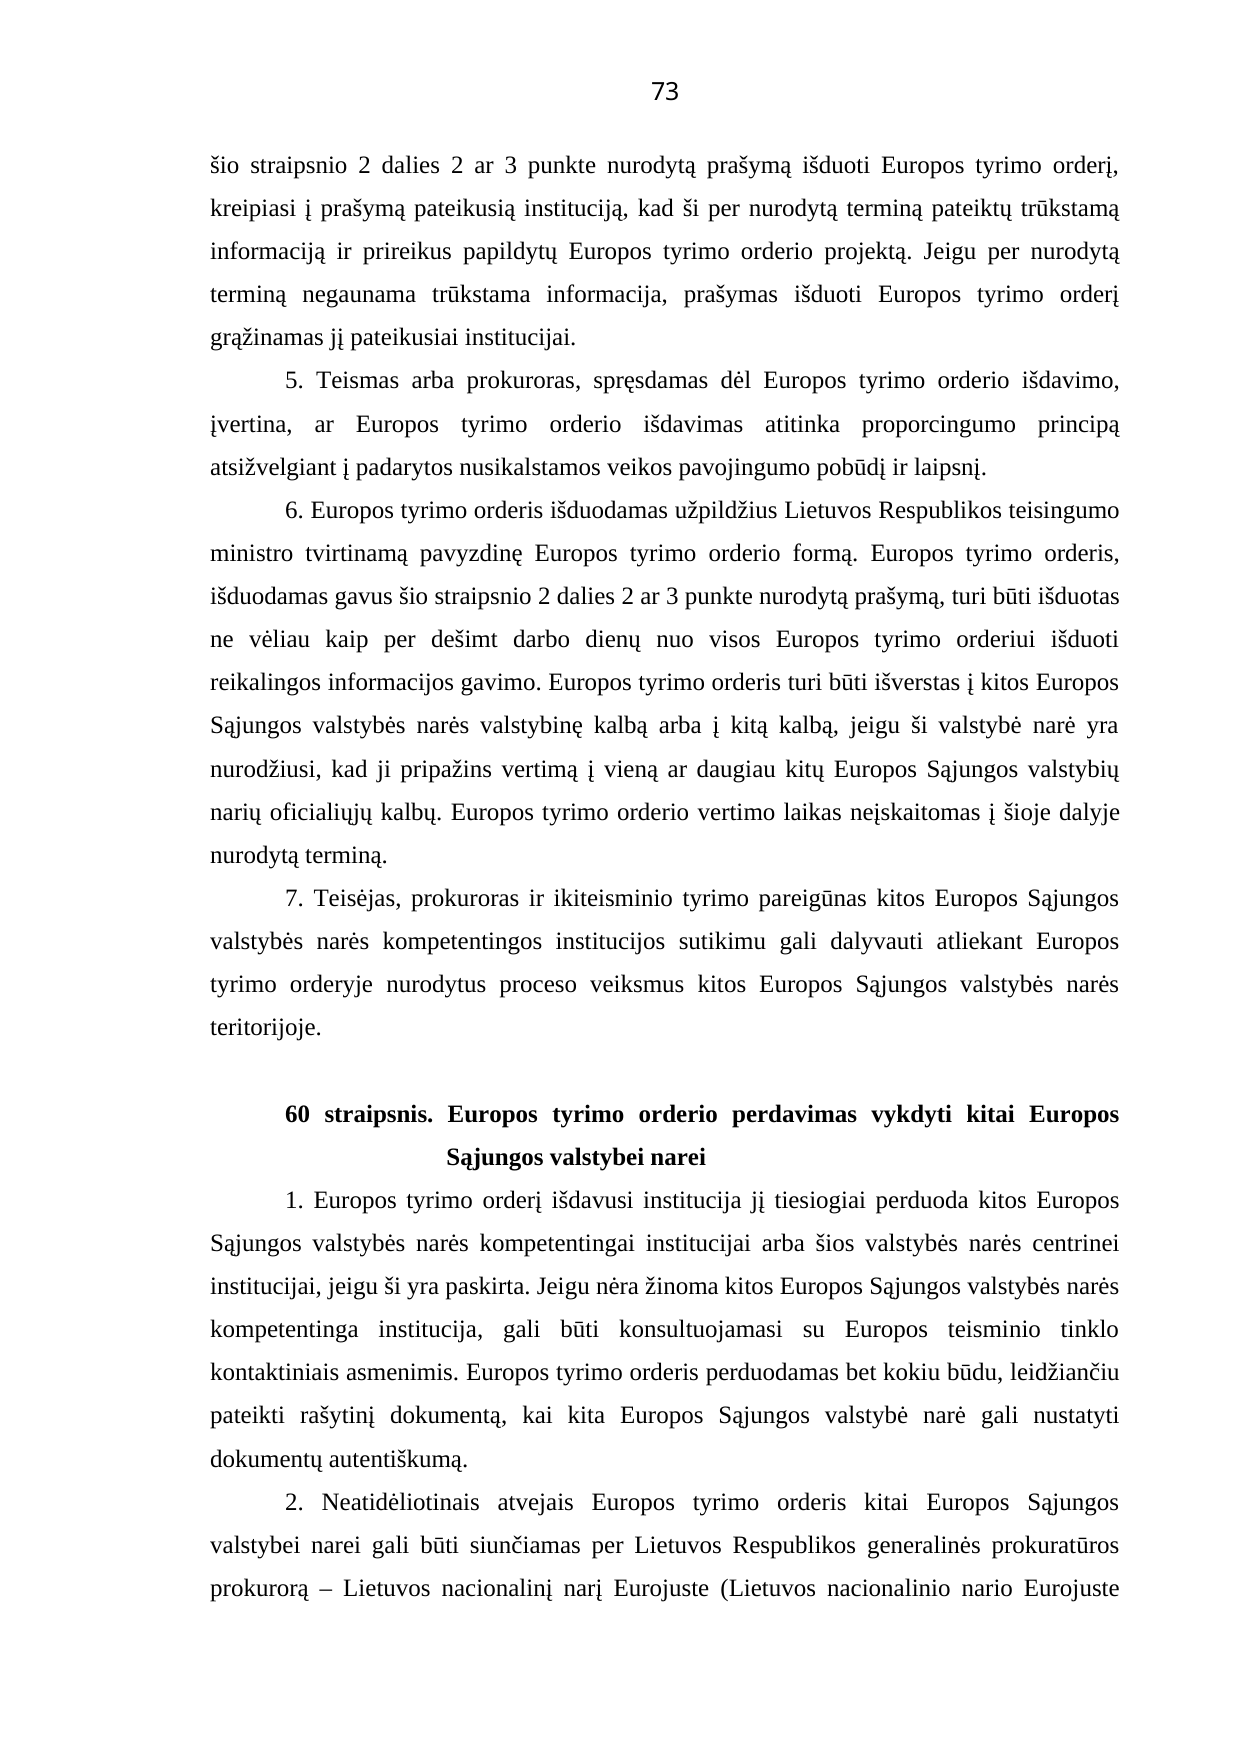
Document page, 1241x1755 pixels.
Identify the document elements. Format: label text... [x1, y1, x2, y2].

text 6. Europos tyrimo orderis išduodamas užpildžius Lietuvos Respublikos teisingumo ministro tvirtinamą pavyzdinę Europos tyrimo orderio formą. Europos tyrimo orderis, išduodamas gavus šio straipsnio 2 dalies 2 ar 3 punkte nurodytą prašymą, turi būti išduotas ne vėliau kaip per dešimt darbo dienų nuo visos Europos tyrimo orderiui išduoti reikalingos informacijos gavimo. Europos tyrimo orderis turi būti išverstas į kitos Europos Sąjungos valstybės narės valstybinę kalbą arba į kitą kalbą, jeigu ši valstybė narė yra nurodžiusi, kad ji pripažins vertimą į vieną ar daugiau kitų Europos Sąjungos valstybių narių oficialiųjų kalbų. Europos tyrimo orderio vertimo laikas neįskaitomas į šioje dalyje nurodytą terminą. [210, 495, 1120, 869]
text 60 straipsnis. Europos tyrimo orderio perdavimas vykdyti kitai Europos Sąjungos valstybei narei [285, 1099, 1120, 1171]
text 2. Neatidėliotinais atvejais Europos tyrimo orderis kitai Europos Sąjungos valstybei narei gali būti siunčiamas per Lietuvos Respublikos generalinės prokuratūros prokurorą – Lietuvos nacionalinį narį Eurojuste (Lietuvos nacionalinio nario Eurojuste [210, 1487, 1120, 1602]
text 5. Teismas arba prokuroras, spręsdamas dėl Europos tyrimo orderio išdavimo, įvertina, ar Europos tyrimo orderio išdavimas atitinka proporcingumo principą atsižvelgiant į padarytos nusikalstamos veikos pavojingumo pobūdį ir laipsnį. [210, 366, 1120, 481]
text 1. Europos tyrimo orderį išdavusi institucija jį tiesiogiai perduoda kitos Europos Sąjungos valstybės narės kompetentingai institucijai arba šios valstybės narės centrinei institucijai, jeigu ši yra paskirta. Jeigu nėra žinoma kitos Europos Sąjungos valstybės narės kompetentinga institucija, gali būti konsultuojamasi su Europos teisminio tinklo kontaktiniais asmenimis. Europos tyrimo orderis perduodamas bet kokiu būdu, leidžiančiu pateikti rašytinį dokumentą, kai kita Europos Sąjungos valstybė narė gali nustatyti dokumentų autentiškumą. [210, 1185, 1120, 1472]
text 7. Teisėjas, prokuroras ir ikiteisminio tyrimo pareigūnas kitos Europos Sąjungos valstybės narės kompetentingos institucijos sutikimu gali dalyvauti atliekant Europos tyrimo orderyje nurodytus proceso veiksmus kitos Europos Sąjungos valstybės narės teritorijoje. [210, 883, 1120, 1041]
text šio straipsnio 2 dalies 2 ar 3 punkte nurodytą prašymą išduoti Europos tyrimo orderį, kreipiasi į prašymą pateikusią instituciją, kad ši per nurodytą terminą pateiktų trūkstamą informaciją ir prireikus papildytų Europos tyrimo orderio projektą. Jeigu per nurodytą terminą negaunama trūkstama informacija, prašymas išduoti Europos tyrimo orderį grąžinamas jį pateikusiai institucijai. [210, 150, 1120, 351]
